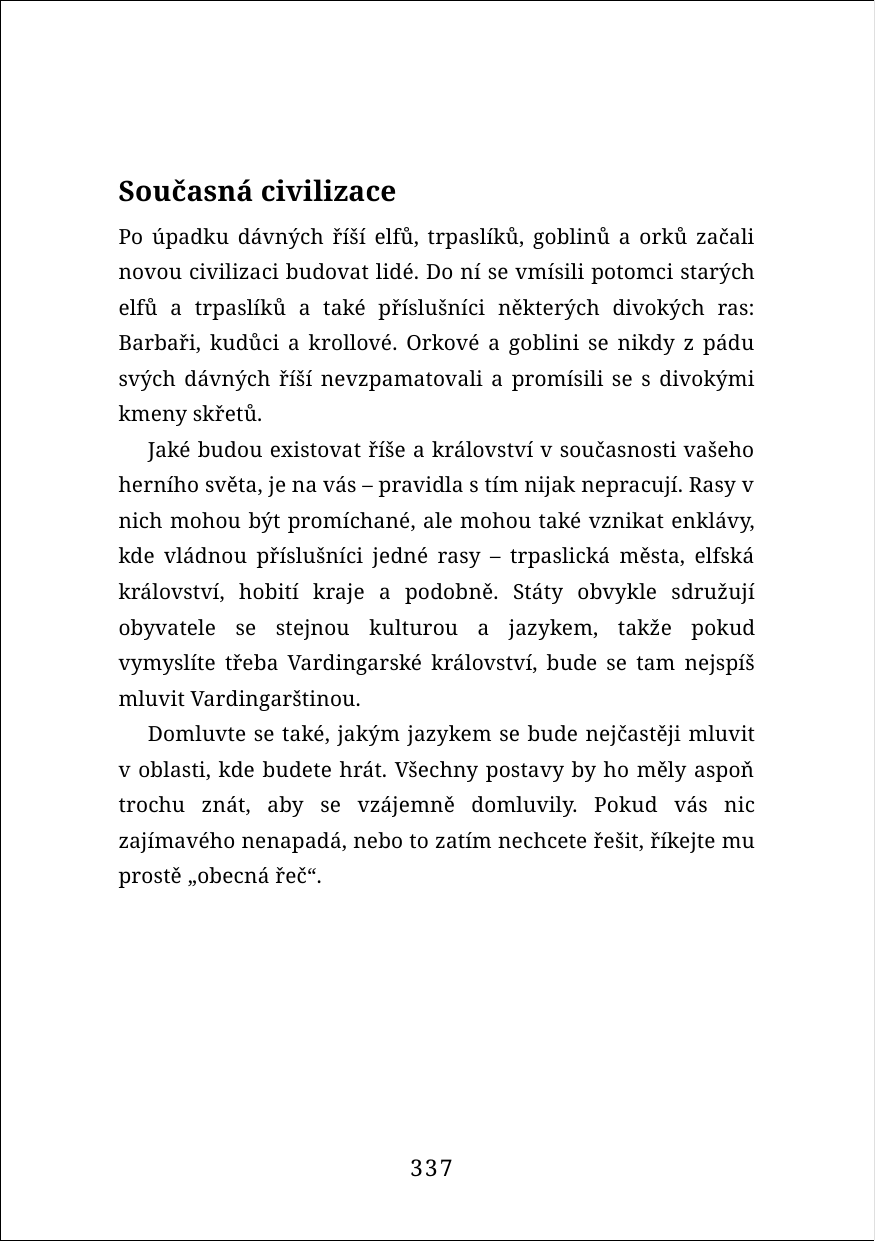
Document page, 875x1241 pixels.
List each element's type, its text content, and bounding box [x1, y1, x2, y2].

subtitle Současná civilizace [118, 172, 756, 210]
text Po úpadku dávných říší elfů, trpaslíků, goblinů a orků začali novou civilizaci budovat lidé. Do ní se vmísili potomci starých elfů a trpaslíků a také příslušníci některých divokých ras: Barbaři, kudůci a krollové. Orkové a goblini se nikdy z pádu svých dávných říší nevzpamatovali a promísili se s divokými kmeny skřetů. Jaké budou existovat říše a království v současnosti vašeho herního světa, je na vás – pravidla s tím nijak nepracují. Rasy v nich mohou být promíchané, ale mohou také vznikat enklávy, kde vládnou příslušníci jedné rasy – trpaslická města, elfská království, hobití kraje a podobně. Státy obvykle sdružují obyvatele se stejnou kulturou a jazykem, takže pokud vymyslíte třeba Vardingarské království, bude se tam nejspíš mluvit Vardingarštinou. Domluvte se také, jakým jazykem se bude nejčastěji mluvit v oblasti, kde budete hrát. Všechny postavy by ho měly aspoň trochu znát, aby se vzájemně domluvily. Pokud vás nic zajímavého nenapadá, nebo to zatím nechcete řešit, říkejte mu prostě „obecná řeč“. [118, 222, 756, 890]
